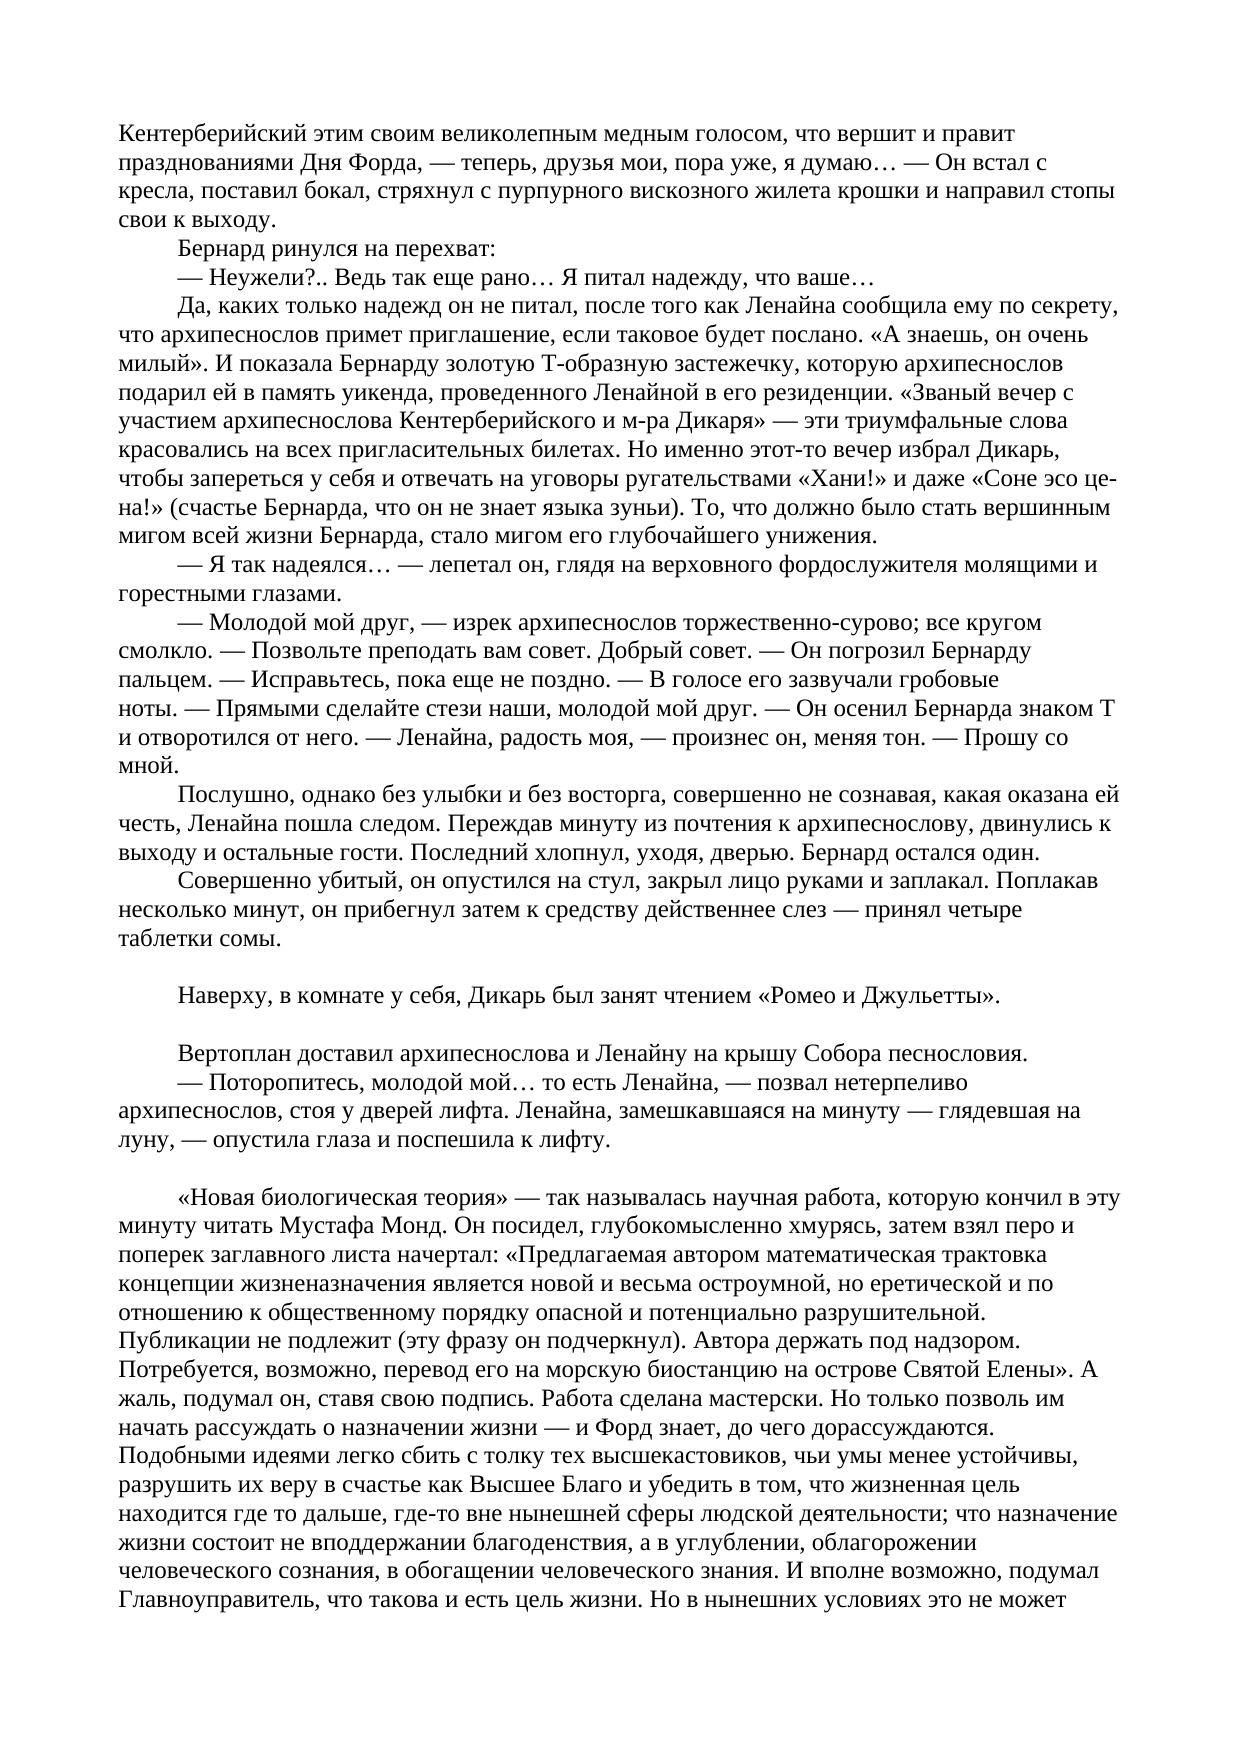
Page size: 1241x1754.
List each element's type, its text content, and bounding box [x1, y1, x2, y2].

text Послушно, однако без улыбки и без восторга, совершенно не сознавая, какая оказана ей честь, Ленайна пошла следом. Переждав минуту из почтения к архипеснослову, двинулись к выходу и остальные гости. Последний хлопнул, уходя, дверью. Бернард остался один. [118, 779, 1122, 866]
text Да, каких только надежд он не питал, после того как Ленайна сообщила ему по секрету, что архипеснослов примет приглашение, если таковое будет послано. «А знаешь, он очень милый». И показала Бернарду золотую Т-образную застежечку, которую архипеснослов подарил ей в память уикенда, проведенного Ленайной в его резиденции. «Званый вечер с участием архипеснослова Кентерберийского и м-ра Дикаря» — эти триумфальные слова красовались на всех пригласительных билетах. Но именно этот-то вечер избрал Дикарь, чтобы запереться у себя и отвечать на уговоры ругательствами «Хани!» и даже «Соне эсо це-на!» (счастье Бернарда, что он не знает языка зуньи). То, что должно было стать вершинным мигом всей жизни Бернарда, стало мигом его глубочайшего унижения. [118, 291, 1122, 549]
text Наверху, в комнате у себя, Дикарь был занят чтением «Ромео и Джульетты». [118, 981, 1122, 1009]
text — Я так надеялся… — лепетал он, глядя на верховного фордослужителя молящими и горестными глазами. [118, 549, 1122, 607]
text «Новая биологическая теория» — так называлась научная работа, которую кончил в эту минуту читать Мустафа Монд. Он посидел, глубокомысленно хмурясь, затем взял перо и поперек заглавного листа начертал: «Предлагаемая автором математическая трактовка концепции жизненазначения является новой и весьма остроумной, но еретической и по отношению к общественному порядку опасной и потенциально разрушительной. Публикации не подлежит (эту фразу он подчеркнул). Автора держать под надзором. Потребуется, возможно, перевод его на морскую биостанцию на острове Святой Елены». А жаль, подумал он, ставя свою подпись. Работа сделана мастерски. Но только позволь им начать рассуждать о назначении жизни — и Форд знает, до чего дорассуждаются. Подобными идеями легко сбить с толку тех высшекастовиков, чьи умы менее устойчивы, разрушить их веру в счастье как Высшее Благо и убедить в том, что жизненная цель находится где то дальше, где-то вне нынешней сферы людской деятельности; что назначение жизни состоит не вподдержании благоденствия, а в углублении, облагорожении человеческого сознания, в обогащении человеческого знания. И вполне возможно, подумал Главноуправитель, что такова и есть цель жизни. Но в нынешних условиях это не может [118, 1182, 1122, 1613]
text Бернард ринулся на перехват: [118, 233, 1122, 262]
text Вертоплан доставил архипеснослова и Ленайну на крышу Собора песнословия. [118, 1038, 1122, 1067]
text — Молодой мой друг, — изрек архипеснослов торжественно-сурово; все кругом смолкло. — Позвольте преподать вам совет. Добрый совет. — Он погрозил Бернарду пальцем. — Исправьтесь, пока еще не поздно. — В голосе его зазвучали гробовые ноты. — Прямыми сделайте стези наши, молодой мой друг. — Он осенил Бернарда знаком Т и отворотился от него. — Ленайна, радость моя, — произнес он, меняя тон. — Прошу со мной. [118, 607, 1122, 779]
text Кентерберийский этим своим великолепным медным голосом, что вершит и правит празднованиями Дня Форда, — теперь, друзья мои, пора уже, я думаю… — Он встал с кресла, поставил бокал, стряхнул с пурпурного вискозного жилета крошки и направил стопы свои к выходу. [118, 118, 1122, 233]
text Совершенно убитый, он опустился на стул, закрыл лицо руками и заплакал. Поплакав несколько минут, он прибегнул затем к средству действеннее слез — принял четыре таблетки сомы. [118, 866, 1122, 952]
text — Поторопитесь, молодой мой… то есть Ленайна, — позвал нетерпеливо архипеснослов, стоя у дверей лифта. Ленайна, замешкавшаяся на минуту — глядевшая на луну, — опустила глаза и поспешила к лифту. [118, 1067, 1122, 1153]
text — Неужели?.. Ведь так еще рано… Я питал надежду, что ваше… [118, 262, 1122, 291]
